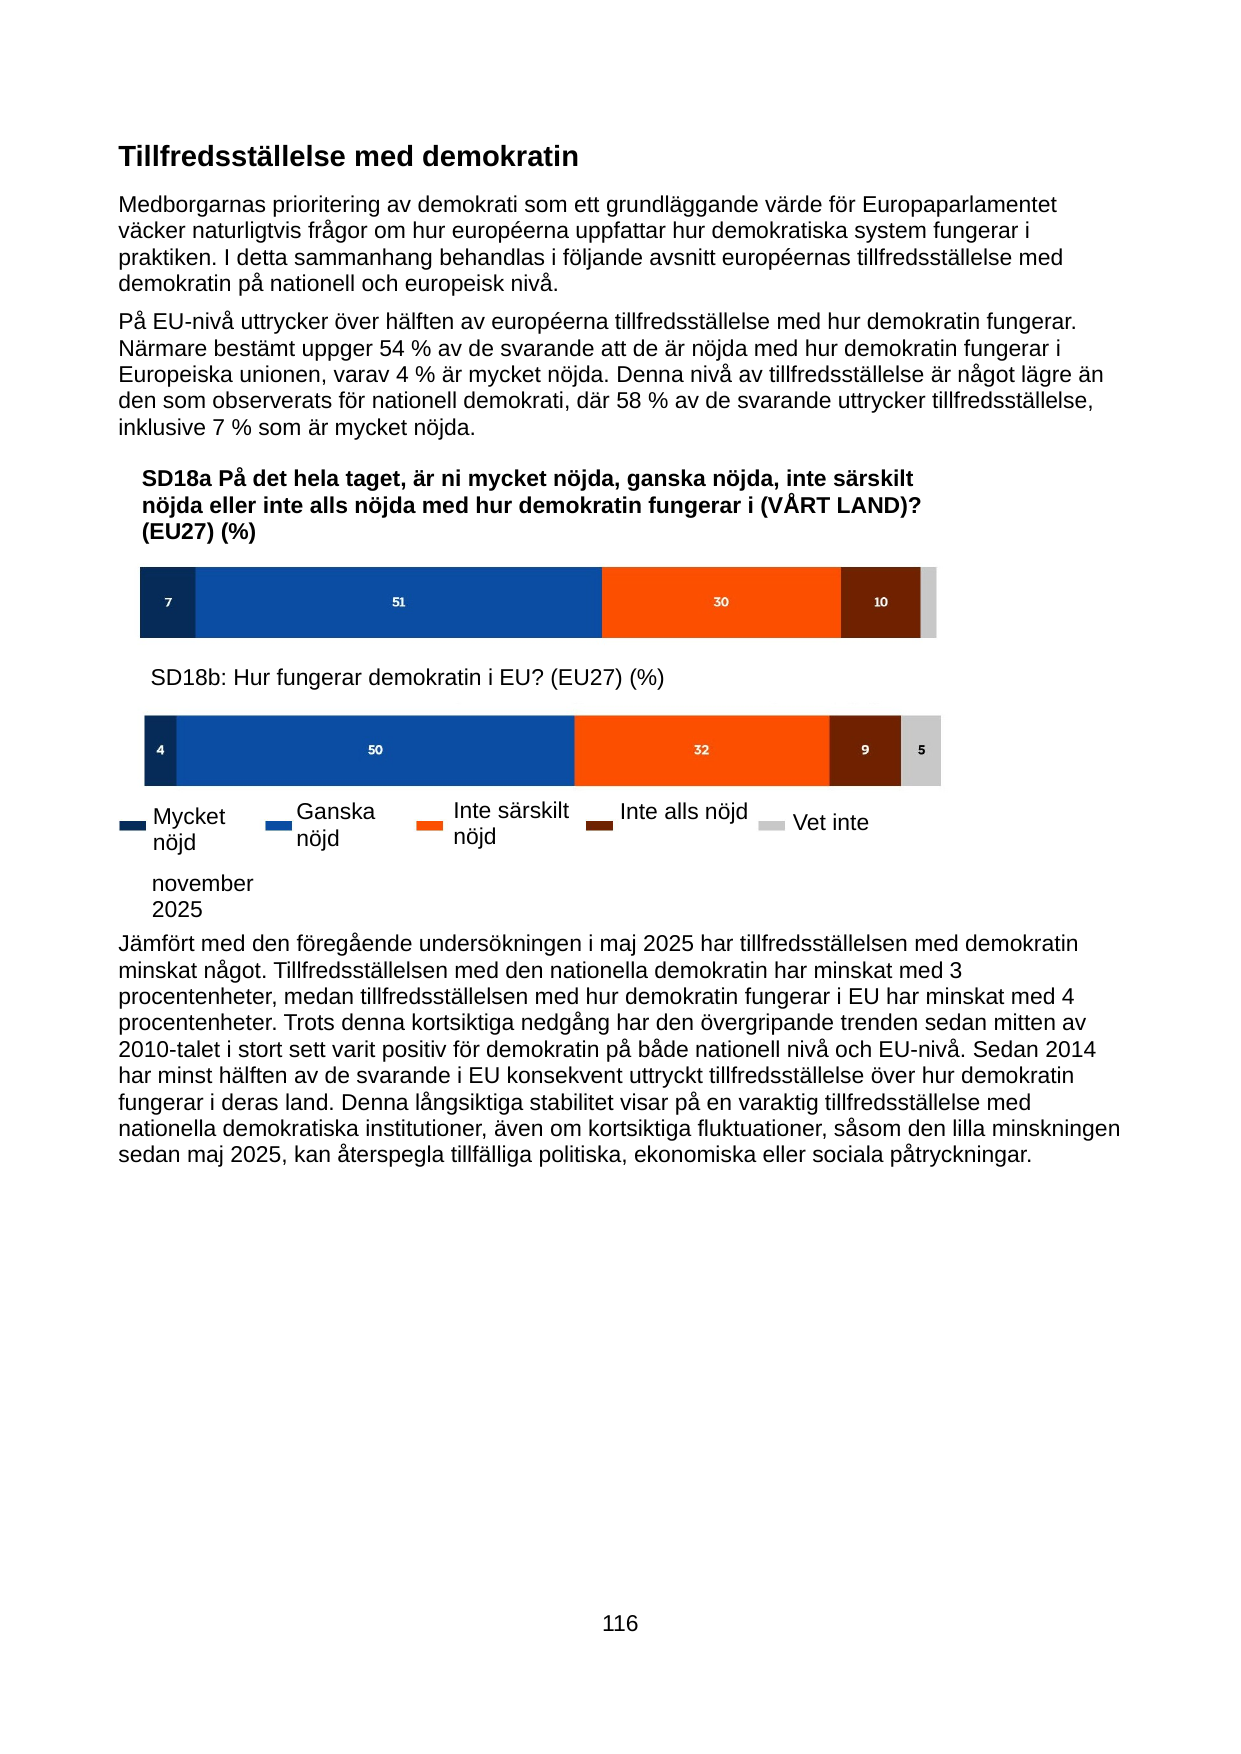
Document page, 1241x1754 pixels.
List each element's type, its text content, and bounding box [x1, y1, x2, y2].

picture [127, 563, 949, 793]
picture [118, 818, 788, 832]
text Medborgarnas prioritering av demokrati som ett grundläggande värde för Europaparlamentet väcker naturligtvis frågor om hur européerna uppfattar hur demokratiska system fungerar i praktiken. I detta sammanhang behandlas i följande avsnitt européernas tillfredsställelse med demokratin på nationell och europeisk nivå. [118, 191, 1122, 296]
text Jämfört med den föregående undersökningen i maj 2025 har tillfredsställelsen med demokratin minskat något. Tillfredsställelsen med den nationella demokratin har minskat med 3 procentenheter, medan tillfredsställelsen med hur demokratin fungerar i EU har minskat med 4 procentenheter. Trots denna kortsiktiga nedgång har den övergripande trenden sedan mitten av 2010-talet i stort sett varit positiv för demokratin på både nationell nivå och EU-nivå. Sedan 2014 har minst hälften av de svarande i EU konsekvent uttryckt tillfredsställelse över hur demokratin fungerar i deras land. Denna långsiktiga stabilitet visar på en varaktig tillfredsställelse med nationella demokratiska institutioner, även om kortsiktiga fluktuationer, såsom den lilla minskningen sedan maj 2025, kan återspegla tillfälliga politiska, ekonomiska eller sociala påtryckningar. [118, 452, 1122, 1167]
subtitle Tillfredsställelse med demokratin [118, 139, 1122, 172]
text På EU-nivå uttrycker över hälften av européerna tillfredsställelse med hur demokratin fungerar. Närmare bestämt uppger 54 % av de svarande att de är nöjda med hur demokratin fungerar i Europeiska unionen, varav 4 % är mycket nöjda. Denna nivå av tillfredsställelse är något lägre än den som observerats för nationell demokrati, där 58 % av de svarande uttrycker tillfredsställelse, inklusive 7 % som är mycket nöjda. [118, 308, 1122, 440]
